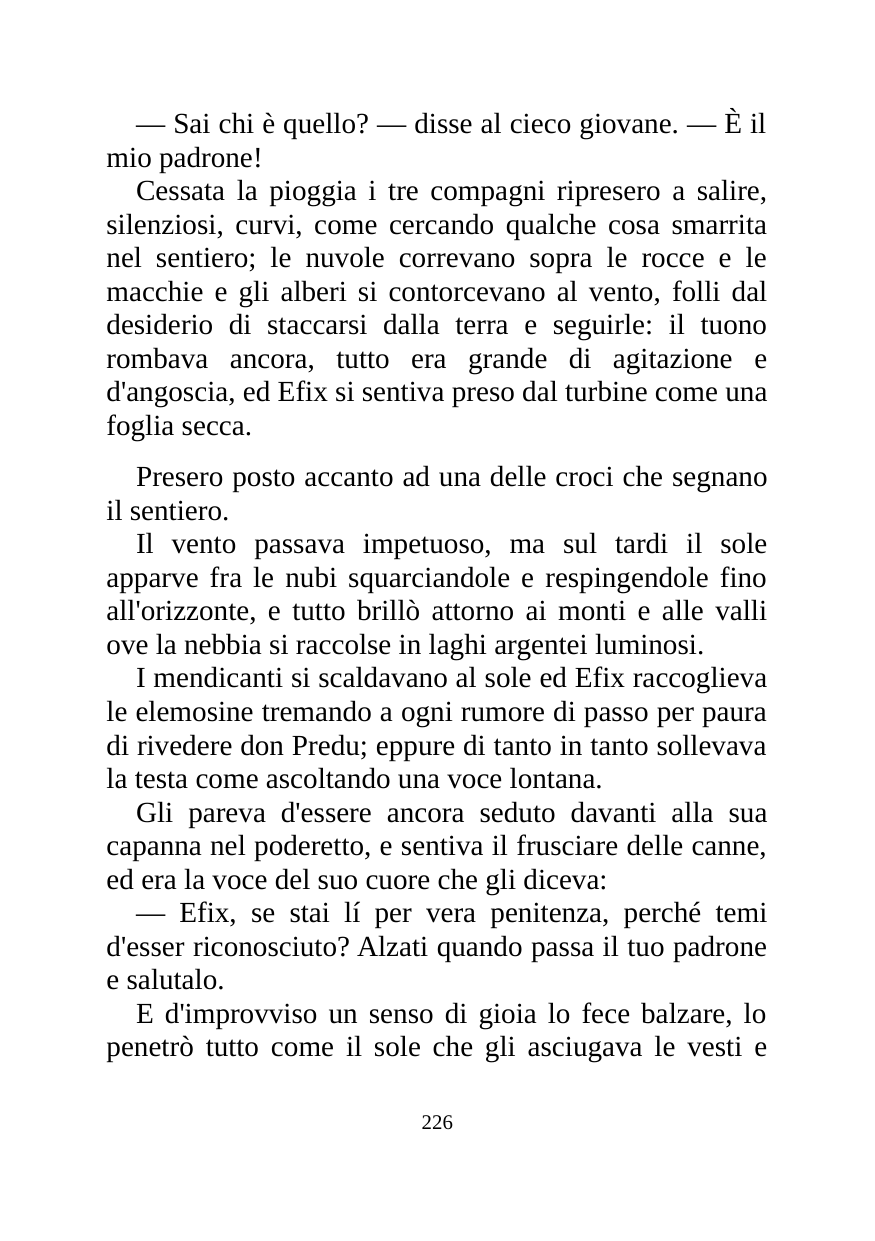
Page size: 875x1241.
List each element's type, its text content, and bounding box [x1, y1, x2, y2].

text Presero posto accanto ad una delle croci che segnano il sentiero. [106, 459, 768, 526]
text — Sai chi è quello? — disse al cieco giovane. — È il mio padrone! [106, 106, 768, 173]
text Cessata la pioggia i tre compagni ripresero a salire, silenziosi, curvi, come cercando qualche cosa smarrita nel sentiero; le nuvole correvano sopra le rocce e le macchie e gli alberi si contorcevano al vento, folli dal desiderio di staccarsi dalla terra e seguirle: il tuono rombava ancora, tutto era grande di agitazione e d'angoscia, ed Efix si sentiva preso dal turbine come una foglia secca. [106, 173, 768, 442]
text — Efix, se stai lí per vera penitenza, perché temi d'esser riconosciuto? Alzati quando passa il tuo padrone e salutalo. [106, 895, 768, 996]
text Gli pareva d'essere ancora seduto davanti alla sua capanna nel poderetto, e sentiva il frusciare delle canne, ed era la voce del suo cuore che gli diceva: [106, 795, 768, 895]
text E d'improvviso un senso di gioia lo fece balzare, lo penetrò tutto come il sole che gli asciugava le vesti e [106, 996, 768, 1063]
text Il vento passava impetuoso, ma sul tardi il sole apparve fra le nubi squarciandole e respingendole fino all'orizzonte, e tutto brillò attorno ai monti e alle valli ove la nebbia si raccolse in laghi argentei luminosi. [106, 526, 768, 661]
text I mendicanti si scaldavano al sole ed Efix raccoglieva le elemosine tremando a ogni rumore di passo per paura di rivedere don Predu; eppure di tanto in tanto sollevava la testa come ascoltando una voce lontana. [106, 661, 768, 795]
